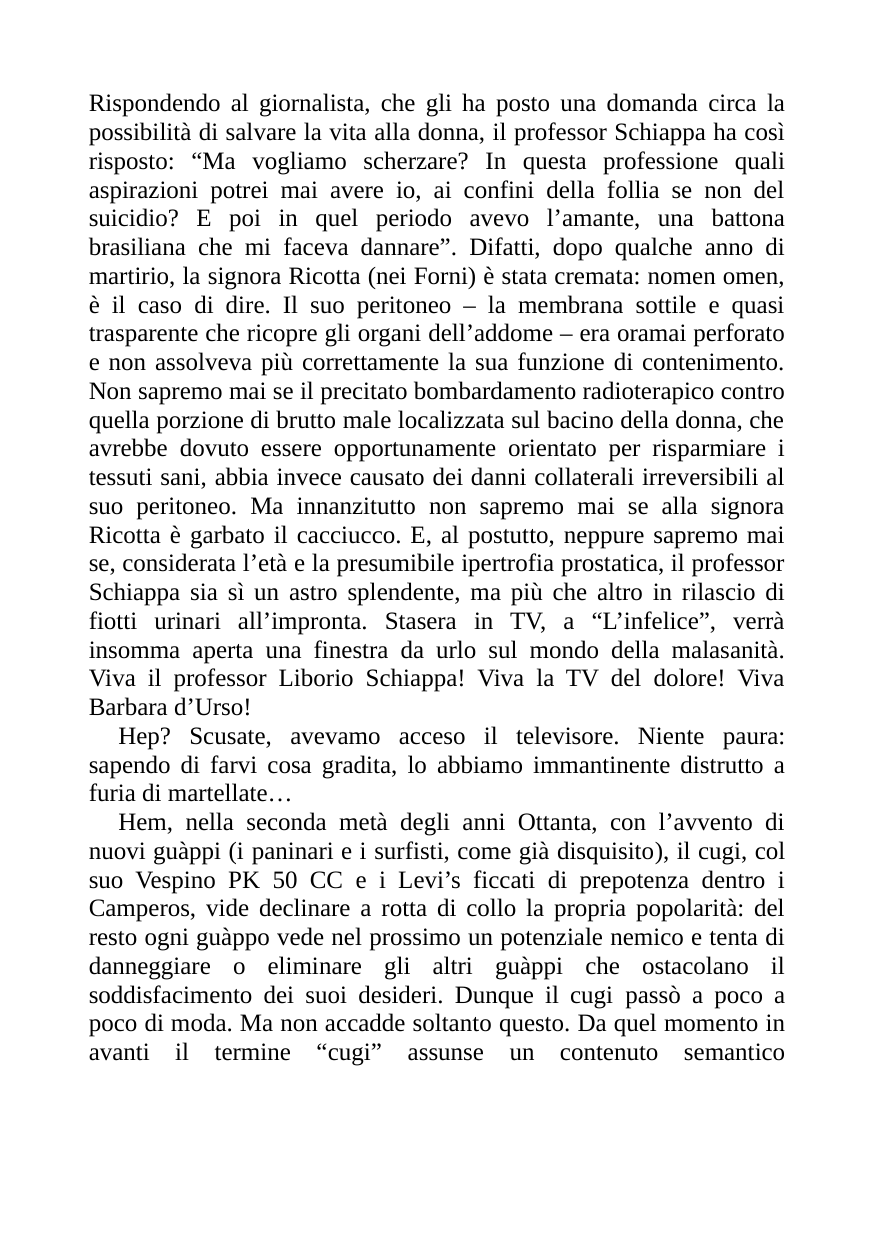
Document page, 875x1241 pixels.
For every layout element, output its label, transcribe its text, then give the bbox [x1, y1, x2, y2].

text Hem, nella seconda metà degli anni Ottanta, con l’avvento di nuovi guàppi (i paninari e i surfisti, come già disquisito), il cugi, col suo Vespino PK 50 CC e i Levi’s ficcati di prepotenza dentro i Camperos, vide declinare a rotta di collo la propria popolarità: del resto ogni guàppo vede nel prossimo un potenziale nemico e tenta di danneggiare o eliminare gli altri guàppi che ostacolano il soddisfacimento dei suoi desideri. Dunque il cugi passò a poco a poco di moda. Ma non accadde soltanto questo. Da quel momento in avanti il termine “cugi” assunse un contenuto semantico [88, 807, 786, 1066]
text Hep? Scusate, avevamo acceso il televisore. Niente paura: sapendo di farvi cosa gradita, lo abbiamo immantinente distrutto a furia di martellate… [88, 721, 786, 807]
text Rispondendo al giornalista, che gli ha posto una domanda circa la possibilità di salvare la vita alla donna, il professor Schiappa ha così risposto: “Ma vogliamo scherzare? In questa professione quali aspirazioni potrei mai avere io, ai confini della follia se non del suicidio? E poi in quel periodo avevo l’amante, una battona brasiliana che mi faceva dannare”. Difatti, dopo qualche anno di martirio, la signora Ricotta (nei Forni) è stata cremata: nomen omen, è il caso di dire. Il suo peritoneo – la membrana sottile e quasi trasparente che ricopre gli organi dell’addome – era oramai perforato e non assolveva più correttamente la sua funzione di contenimento. Non sapremo mai se il precitato bombardamento radioterapico contro quella porzione di brutto male localizzata sul bacino della donna, che avrebbe dovuto essere opportunamente orientato per risparmiare i tessuti sani, abbia invece causato dei danni collaterali irreversibili al suo peritoneo. Ma innanzitutto non sapremo mai se alla signora Ricotta è garbato il cacciucco. E, al postutto, neppure sapremo mai se, considerata l’età e la presumibile ipertrofia prostatica, il professor Schiappa sia sì un astro splendente, ma più che altro in rilascio di fiotti urinari all’impronta. Stasera in TV, a “L’infelice”, verrà insomma aperta una finestra da urlo sul mondo della malasanità. Viva il professor Liborio Schiappa! Viva la TV del dolore! Viva Barbara d’Urso! [88, 88, 786, 721]
